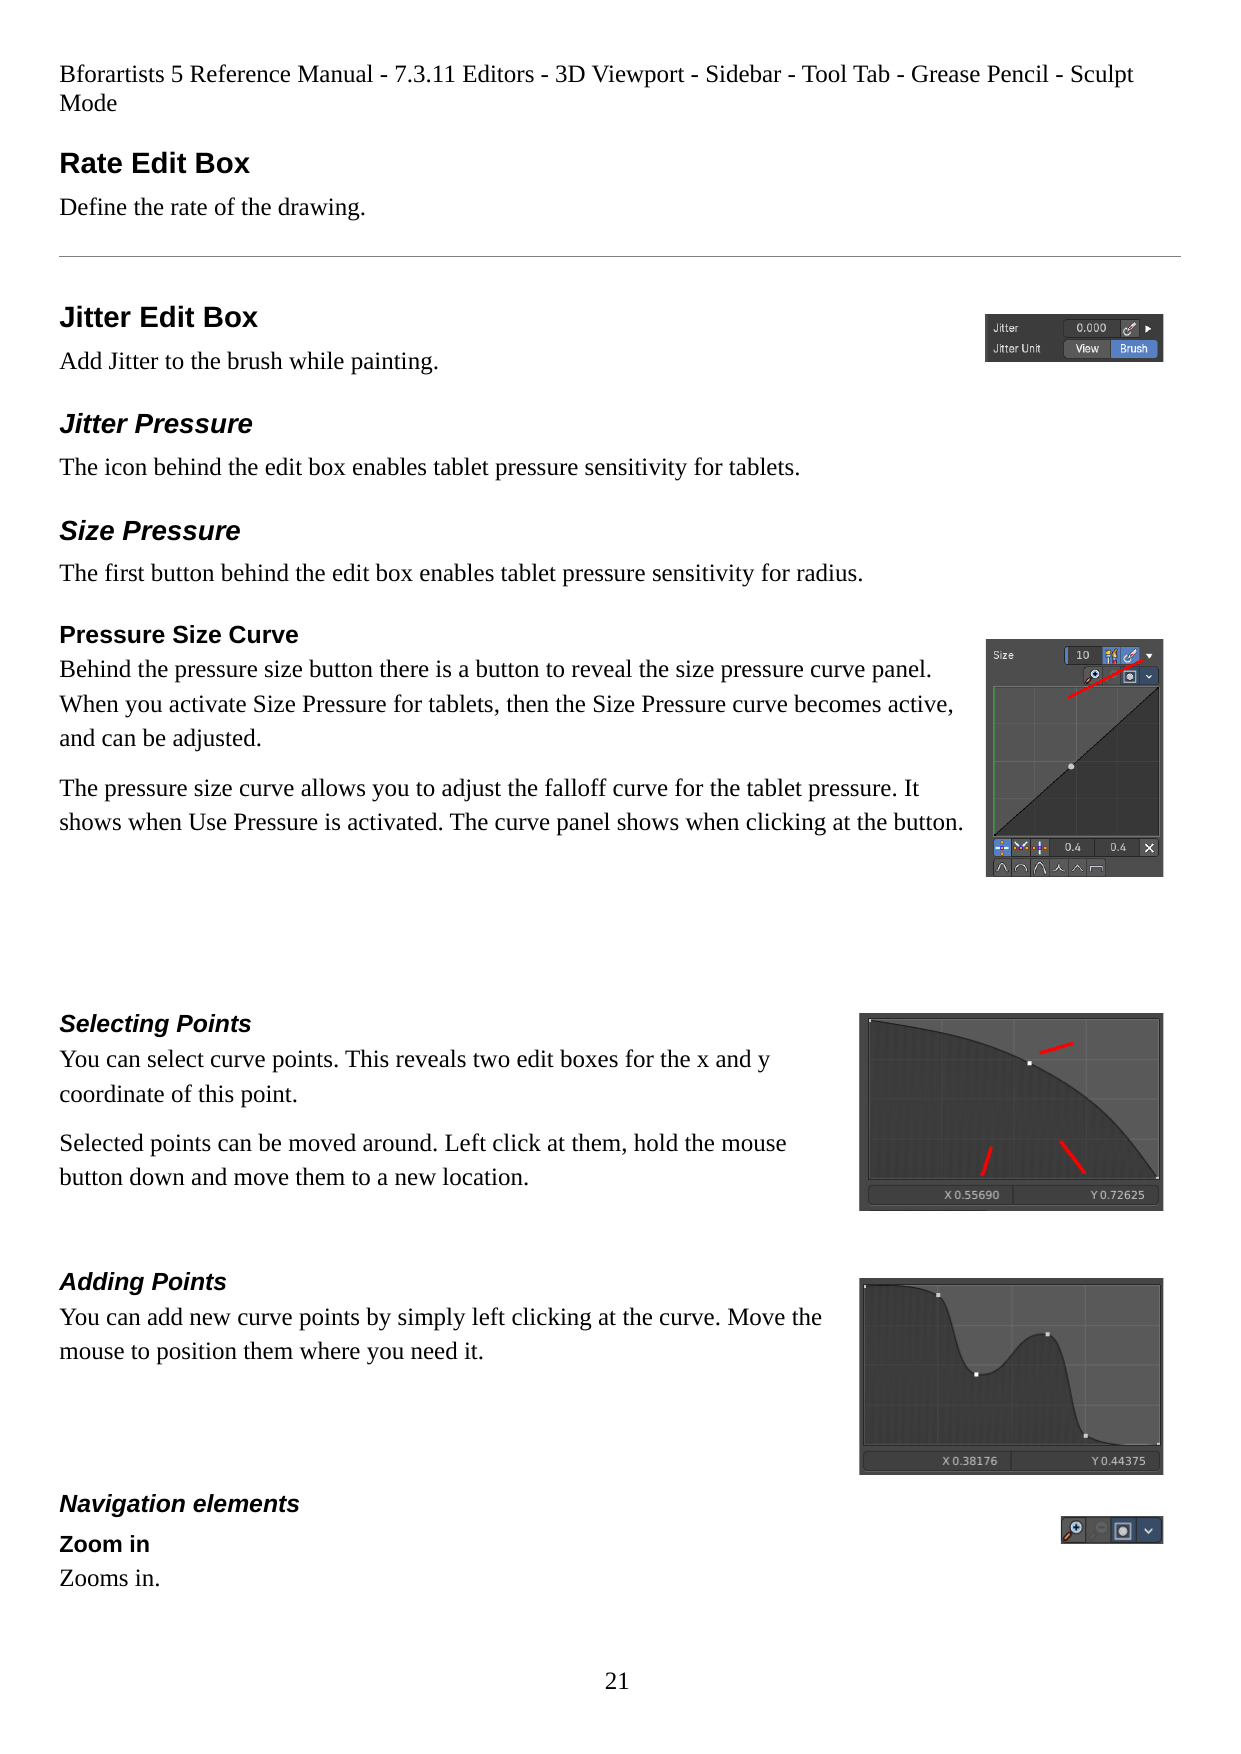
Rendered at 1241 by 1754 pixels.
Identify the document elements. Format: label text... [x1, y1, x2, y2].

text You can add new curve points by simply left clicking at the curve. Move the mouse to position them where you need it. [59, 1302, 859, 1365]
subtitle Zoom in [59, 1531, 1181, 1557]
subtitle Jitter Pressure [59, 408, 1181, 440]
text Add Jitter to the brush while painting. [59, 346, 1181, 375]
text The first button behind the edit box enables tablet pressure sensitivity for radius. [59, 558, 1181, 587]
text Define the rate of the drawing. [59, 192, 1181, 221]
text The pressure size curve allows you to adjust the falloff curve for the tablet pressure. It shows when Use Pressure is activated. The curve panel shows when clicking at the button. [59, 773, 985, 836]
subtitle Navigation elements [59, 1489, 1181, 1518]
subtitle Selecting Points [59, 1009, 1181, 1038]
picture [985, 639, 1164, 877]
text Zooms in. [59, 1563, 1181, 1592]
picture [985, 314, 1164, 362]
text The icon behind the edit box enables tablet pressure sensitivity for tablets. [59, 452, 1181, 481]
subtitle Size Pressure [59, 514, 1181, 546]
subtitle Jitter Edit Box [59, 300, 1181, 334]
subtitle Adding Points [59, 1267, 1181, 1295]
picture [1060, 1516, 1164, 1544]
text Behind the pressure size button there is a button to reveal the size pressure curve panel. When you activate Size Pressure for tablets, then the Size Pressure curve becomes active, and can be adjusted. [59, 654, 985, 752]
picture [859, 1278, 1164, 1475]
subtitle Rate Edit Box [59, 146, 1181, 180]
text Selected points can be moved around. Left click at them, hold the mouse button down and move them to a new location. [59, 1128, 859, 1191]
text You can select curve points. This reveals two edit boxes for the x and y coordinate of this point. [59, 1044, 859, 1108]
picture [859, 1013, 1164, 1211]
subtitle Pressure Size Curve [59, 620, 1181, 648]
